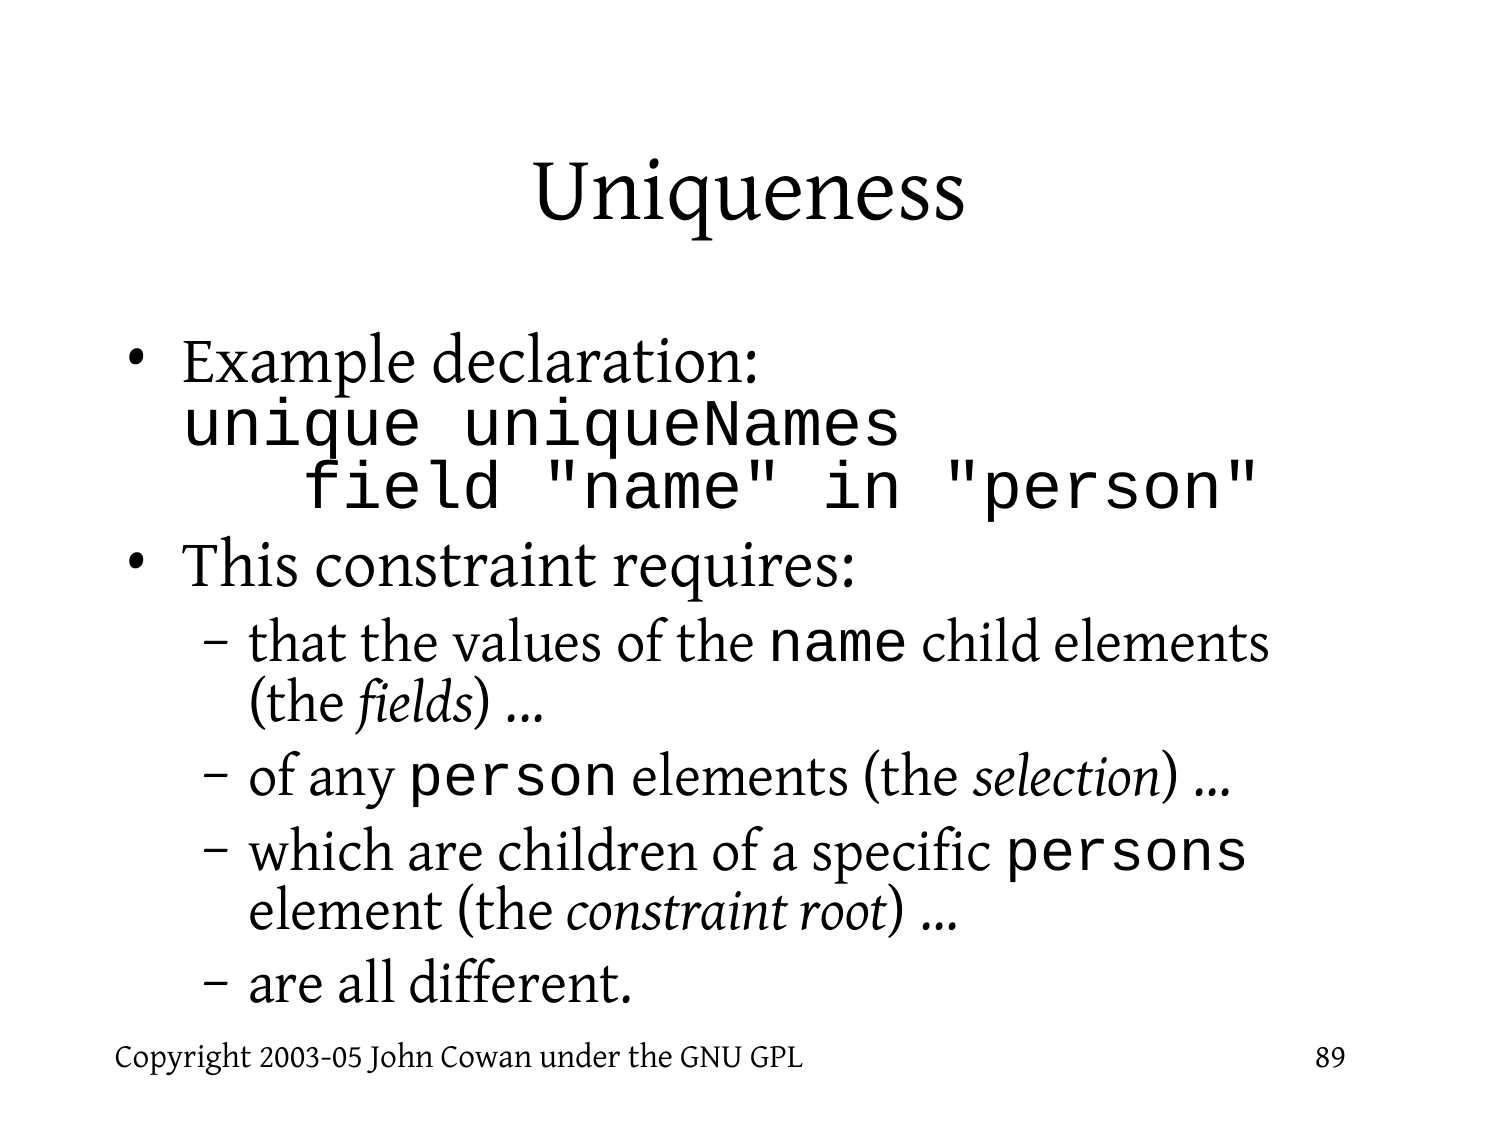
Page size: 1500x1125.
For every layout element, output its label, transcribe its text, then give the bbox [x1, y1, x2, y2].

list Example declaration: unique uniqueNames field "name" in "person" This constraint requires: that the values of the name child elements (the fields) ... of any person elements (the selection) ... which are children of a specific persons element (the constraint root) ... are all different. [112, 324, 1388, 1035]
title Uniqueness [112, 99, 1388, 288]
